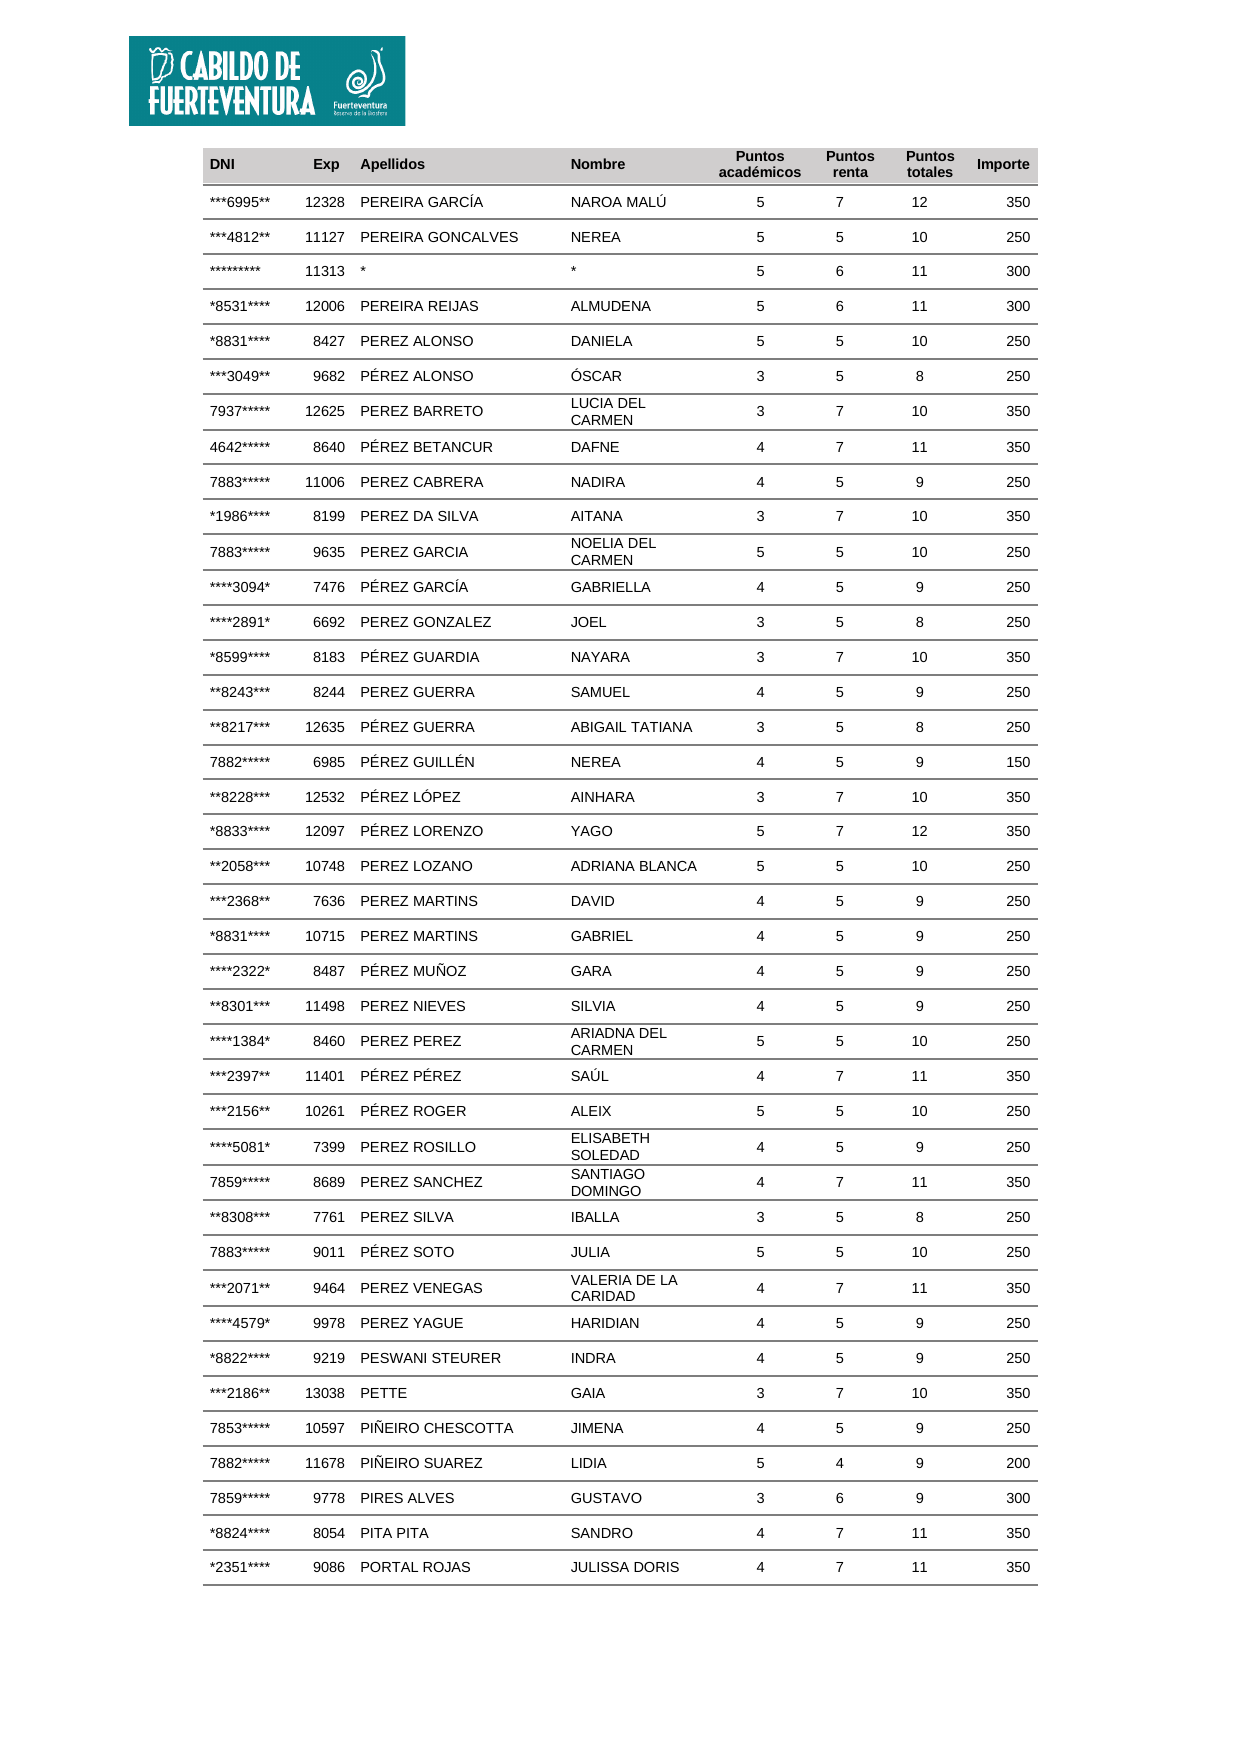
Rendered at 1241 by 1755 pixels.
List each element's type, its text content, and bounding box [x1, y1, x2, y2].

table_cell 5 [800, 1412, 878, 1444]
table_cell 5 [800, 711, 878, 743]
table_cell 4 [712, 920, 800, 953]
table_cell 5 [800, 746, 878, 778]
table_cell **8228*** [203, 780, 288, 813]
table_cell 6 [800, 1482, 878, 1514]
table_cell ****1384* [203, 1025, 288, 1058]
table_cell 3 [712, 780, 800, 813]
table_cell 12328 [288, 186, 353, 218]
table_header Puntos académicos [712, 148, 800, 183]
table_cell 5 [800, 990, 878, 1023]
table_cell 9778 [288, 1482, 353, 1514]
table_cell 5 [800, 1201, 878, 1234]
table_cell 3 [712, 500, 800, 533]
table_cell PEREIRA GARCÍA [353, 186, 545, 218]
table_cell ÓSCAR [545, 360, 712, 393]
table_cell 7 [800, 1551, 878, 1584]
table_cell 5 [712, 1447, 800, 1479]
table_cell PÉREZ SOTO [353, 1236, 545, 1269]
table_cell 11401 [288, 1060, 353, 1093]
table_cell 350 [952, 780, 1038, 813]
table_cell 12097 [288, 815, 353, 848]
table_cell 10 [878, 780, 952, 813]
table_cell PEREZ GARCIA [353, 535, 545, 569]
table_cell ****5081* [203, 1130, 288, 1164]
table_cell PÉREZ GUILLÉN [353, 746, 545, 778]
table_cell 7 [800, 431, 878, 463]
table_cell JOEL [545, 606, 712, 639]
table_cell 11313 [288, 255, 353, 288]
table_cell PEREZ VENEGAS [353, 1271, 545, 1305]
table_cell 350 [952, 815, 1038, 848]
table_cell 7399 [288, 1130, 353, 1164]
table_cell 5 [800, 1130, 878, 1164]
table_cell 5 [800, 1236, 878, 1269]
table_cell ***4812** [203, 220, 288, 253]
table_cell 4 [712, 1516, 800, 1549]
table_cell PÉREZ PÉREZ [353, 1060, 545, 1093]
table_cell 9086 [288, 1551, 353, 1584]
table_cell PEREZ SANCHEZ [353, 1166, 545, 1199]
table_cell ALMUDENA [545, 290, 712, 323]
table_cell 7853***** [203, 1412, 288, 1444]
table_cell 5 [800, 920, 878, 953]
table_cell PEREZ LOZANO [353, 850, 545, 883]
table_cell 3 [712, 1377, 800, 1409]
table_cell **8243*** [203, 676, 288, 708]
table_cell 250 [952, 360, 1038, 393]
table_cell DANIELA [545, 325, 712, 358]
table_cell JULISSA DORIS [545, 1551, 712, 1584]
table_cell PEREZ BARRETO [353, 395, 545, 428]
table_cell PEREZ GONZALEZ [353, 606, 545, 639]
table_cell 250 [952, 1025, 1038, 1058]
table_cell IBALLA [545, 1201, 712, 1234]
table_cell 8 [878, 606, 952, 639]
table_cell 11 [878, 255, 952, 288]
table_cell 5 [712, 290, 800, 323]
table_cell *1986**** [203, 500, 288, 533]
table_cell ***2071** [203, 1271, 288, 1305]
table_cell 10597 [288, 1412, 353, 1444]
table_cell 8427 [288, 325, 353, 358]
table_cell 5 [800, 535, 878, 569]
table_cell 8183 [288, 641, 353, 674]
table_cell 9 [878, 1130, 952, 1164]
table_cell HARIDIAN [545, 1307, 712, 1340]
table_cell ***2368** [203, 885, 288, 918]
table_cell 8 [878, 711, 952, 743]
table_cell 5 [712, 1095, 800, 1128]
table_cell 5 [712, 535, 800, 569]
table_cell 10715 [288, 920, 353, 953]
table_cell 8640 [288, 431, 353, 463]
table_cell PEREZ ALONSO [353, 325, 545, 358]
table_cell 8689 [288, 1166, 353, 1199]
table_cell ****3094* [203, 571, 288, 604]
table_cell 12635 [288, 711, 353, 743]
table_cell 250 [952, 1130, 1038, 1164]
table_cell 8199 [288, 500, 353, 533]
table_cell NADIRA [545, 465, 712, 498]
table_cell PEREIRA GONCALVES [353, 220, 545, 253]
table_cell 5 [712, 815, 800, 848]
table_cell 6692 [288, 606, 353, 639]
table_cell 4 [712, 1130, 800, 1164]
table_cell ***2397** [203, 1060, 288, 1093]
table_cell *8831**** [203, 325, 288, 358]
table_header Exp [288, 148, 353, 183]
table_cell 5 [800, 850, 878, 883]
table_cell 350 [952, 1516, 1038, 1549]
table_cell 250 [952, 955, 1038, 988]
table_cell NAYARA [545, 641, 712, 674]
table_cell 4 [800, 1447, 878, 1479]
table_cell 12 [878, 815, 952, 848]
table_cell 350 [952, 1271, 1038, 1305]
table_cell 250 [952, 1307, 1038, 1340]
table_cell 7761 [288, 1201, 353, 1234]
table_cell 9682 [288, 360, 353, 393]
table_cell 9 [878, 1307, 952, 1340]
table_cell 250 [952, 676, 1038, 708]
table_cell 4 [712, 1342, 800, 1375]
table_cell * [545, 255, 712, 288]
table_cell 10261 [288, 1095, 353, 1128]
table_cell 10 [878, 1236, 952, 1269]
table_cell 11498 [288, 990, 353, 1023]
table_cell LIDIA [545, 1447, 712, 1479]
table_cell PÉREZ GUERRA [353, 711, 545, 743]
table_cell **8301*** [203, 990, 288, 1023]
table_cell LUCIA DEL CARMEN [545, 395, 712, 428]
table_cell 9 [878, 990, 952, 1023]
table_cell NOELIA DEL CARMEN [545, 535, 712, 569]
table_cell PÉREZ GUARDIA [353, 641, 545, 674]
table_cell 4 [712, 990, 800, 1023]
table_cell 10748 [288, 850, 353, 883]
table_cell 7883***** [203, 1236, 288, 1269]
table_cell 11 [878, 1516, 952, 1549]
table_cell 350 [952, 500, 1038, 533]
table_cell SANDRO [545, 1516, 712, 1549]
table_cell 10 [878, 1095, 952, 1128]
table_cell PORTAL ROJAS [353, 1551, 545, 1584]
table_cell 4 [712, 1307, 800, 1340]
table_cell 9 [878, 676, 952, 708]
table_cell 9219 [288, 1342, 353, 1375]
table_cell AITANA [545, 500, 712, 533]
table_cell 4 [712, 885, 800, 918]
table_cell 4 [712, 955, 800, 988]
table_cell 12 [878, 186, 952, 218]
table_cell *8822**** [203, 1342, 288, 1375]
table_cell 11678 [288, 1447, 353, 1479]
table_cell GUSTAVO [545, 1482, 712, 1514]
table_cell 5 [800, 1342, 878, 1375]
table_cell 4 [712, 1412, 800, 1444]
table_cell 9 [878, 1447, 952, 1479]
table_cell PESWANI STEURER [353, 1342, 545, 1375]
table_cell 300 [952, 290, 1038, 323]
table_cell PEREZ GUERRA [353, 676, 545, 708]
table_cell *2351**** [203, 1551, 288, 1584]
table_cell 9 [878, 1342, 952, 1375]
table_cell DAVID [545, 885, 712, 918]
table_cell ***2156** [203, 1095, 288, 1128]
table_cell 11127 [288, 220, 353, 253]
table_cell 10 [878, 641, 952, 674]
table_cell 8487 [288, 955, 353, 988]
table_cell 12532 [288, 780, 353, 813]
table_cell * [353, 255, 545, 288]
table_cell 5 [800, 676, 878, 708]
table_cell SANTIAGO DOMINGO [545, 1166, 712, 1199]
table_cell 9 [878, 465, 952, 498]
table_cell 8054 [288, 1516, 353, 1549]
table_cell 10 [878, 1377, 952, 1409]
table_cell PÉREZ ALONSO [353, 360, 545, 393]
table_cell 350 [952, 641, 1038, 674]
table_cell PEREZ SILVA [353, 1201, 545, 1234]
table_cell 7882***** [203, 1447, 288, 1479]
table_cell 4 [712, 1551, 800, 1584]
table_cell ****2322* [203, 955, 288, 988]
table_cell 9 [878, 746, 952, 778]
table_cell *8833**** [203, 815, 288, 848]
table_cell 7 [800, 1060, 878, 1093]
table_cell 5 [800, 1095, 878, 1128]
table_cell 250 [952, 1342, 1038, 1375]
table_cell 350 [952, 1166, 1038, 1199]
table_cell 11 [878, 1166, 952, 1199]
table_cell 5 [712, 220, 800, 253]
table_cell 350 [952, 1551, 1038, 1584]
table_cell *8531**** [203, 290, 288, 323]
table_cell PÉREZ GARCÍA [353, 571, 545, 604]
table_cell GAIA [545, 1377, 712, 1409]
table_cell AINHARA [545, 780, 712, 813]
table_cell PIÑEIRO CHESCOTTA [353, 1412, 545, 1444]
table_cell 9 [878, 571, 952, 604]
table_cell ***6995** [203, 186, 288, 218]
table_cell 5 [800, 606, 878, 639]
table_cell 7 [800, 780, 878, 813]
table_cell PEREZ YAGUE [353, 1307, 545, 1340]
table_cell 3 [712, 1482, 800, 1514]
table_cell 250 [952, 220, 1038, 253]
table_cell 7476 [288, 571, 353, 604]
table_cell PÉREZ LÓPEZ [353, 780, 545, 813]
table_cell DAFNE [545, 431, 712, 463]
table_cell 250 [952, 850, 1038, 883]
table_cell 11 [878, 431, 952, 463]
table_cell ***3049** [203, 360, 288, 393]
table_cell PIRES ALVES [353, 1482, 545, 1514]
table_cell 12006 [288, 290, 353, 323]
table_cell 11 [878, 1060, 952, 1093]
table_cell 10 [878, 500, 952, 533]
table_cell 4 [712, 431, 800, 463]
table_cell PEREZ CABRERA [353, 465, 545, 498]
table_cell 5 [800, 325, 878, 358]
table_header Apellidos [353, 148, 545, 183]
table_cell 5 [800, 360, 878, 393]
table_cell ****2891* [203, 606, 288, 639]
table_cell SILVIA [545, 990, 712, 1023]
table_cell 8244 [288, 676, 353, 708]
table_cell ABIGAIL TATIANA [545, 711, 712, 743]
table_cell PEREZ PEREZ [353, 1025, 545, 1058]
table_cell GARA [545, 955, 712, 988]
table_cell 9635 [288, 535, 353, 569]
table_cell 7 [800, 1377, 878, 1409]
table_cell 8460 [288, 1025, 353, 1058]
table_cell 9 [878, 1412, 952, 1444]
table_cell 9978 [288, 1307, 353, 1340]
table_cell 250 [952, 990, 1038, 1023]
table_cell 11 [878, 290, 952, 323]
table_cell 7 [800, 1271, 878, 1305]
table_cell 11 [878, 1551, 952, 1584]
table_cell 7 [800, 1516, 878, 1549]
table_cell PEREZ MARTINS [353, 920, 545, 953]
table_cell 7 [800, 1166, 878, 1199]
table_cell **8308*** [203, 1201, 288, 1234]
table_cell 9 [878, 885, 952, 918]
table_cell 5 [800, 1307, 878, 1340]
table_cell 7 [800, 395, 878, 428]
table_cell 9 [878, 920, 952, 953]
table_cell 9 [878, 955, 952, 988]
table_cell 350 [952, 186, 1038, 218]
table_cell 8 [878, 360, 952, 393]
table_cell 4 [712, 571, 800, 604]
table_cell *8599**** [203, 641, 288, 674]
table_cell 250 [952, 1095, 1038, 1128]
table_cell 350 [952, 1060, 1038, 1093]
table_cell NAROA MALÚ [545, 186, 712, 218]
table_cell 6 [800, 255, 878, 288]
table_cell 250 [952, 571, 1038, 604]
table_cell ELISABETH SOLEDAD [545, 1130, 712, 1164]
table_cell YAGO [545, 815, 712, 848]
table_cell VALERIA DE LA CARIDAD [545, 1271, 712, 1305]
table_cell 10 [878, 325, 952, 358]
table_cell 250 [952, 1236, 1038, 1269]
table_cell 9 [878, 1482, 952, 1514]
table_cell 5 [800, 1025, 878, 1058]
table_cell 10 [878, 535, 952, 569]
table_cell ***2186** [203, 1377, 288, 1409]
table_cell PIÑEIRO SUAREZ [353, 1447, 545, 1479]
table_cell 300 [952, 1482, 1038, 1514]
table_cell 250 [952, 325, 1038, 358]
table_cell PEREIRA REIJAS [353, 290, 545, 323]
table_cell *8824**** [203, 1516, 288, 1549]
table_cell 5 [712, 325, 800, 358]
table_cell 3 [712, 641, 800, 674]
table_cell 9011 [288, 1236, 353, 1269]
table_cell 5 [800, 220, 878, 253]
table_cell 4 [712, 465, 800, 498]
table_cell 250 [952, 885, 1038, 918]
table_cell 5 [800, 885, 878, 918]
table_cell 7883***** [203, 535, 288, 569]
table_cell SAMUEL [545, 676, 712, 708]
table_cell 9464 [288, 1271, 353, 1305]
table_cell ALEIX [545, 1095, 712, 1128]
table_cell 5 [712, 1025, 800, 1058]
table_cell *8831**** [203, 920, 288, 953]
table_cell 4 [712, 1166, 800, 1199]
table_cell 10 [878, 395, 952, 428]
table_header Puntos renta [800, 148, 878, 183]
table_cell SAÚL [545, 1060, 712, 1093]
table_cell 200 [952, 1447, 1038, 1479]
table_cell 250 [952, 920, 1038, 953]
table_cell 3 [712, 395, 800, 428]
table_cell 7883***** [203, 465, 288, 498]
table_cell 250 [952, 535, 1038, 569]
table_cell 5 [712, 255, 800, 288]
table_cell 10 [878, 1025, 952, 1058]
table_cell 7859***** [203, 1482, 288, 1514]
table_header Puntos totales [878, 148, 952, 183]
table_cell 3 [712, 711, 800, 743]
table_cell ********* [203, 255, 288, 288]
table_cell 4 [712, 1060, 800, 1093]
table_cell 3 [712, 360, 800, 393]
table_cell PEREZ NIEVES [353, 990, 545, 1023]
table_cell 11006 [288, 465, 353, 498]
table_cell PÉREZ ROGER [353, 1095, 545, 1128]
table_cell 250 [952, 711, 1038, 743]
table_cell 5 [712, 186, 800, 218]
table_cell NEREA [545, 746, 712, 778]
table_cell PÉREZ MUÑOZ [353, 955, 545, 988]
table_cell 3 [712, 606, 800, 639]
table_cell PÉREZ LORENZO [353, 815, 545, 848]
table_cell 350 [952, 431, 1038, 463]
table_cell PÉREZ BETANCUR [353, 431, 545, 463]
table_cell 4642***** [203, 431, 288, 463]
table_cell 8 [878, 1201, 952, 1234]
table_cell ARIADNA DEL CARMEN [545, 1025, 712, 1058]
table_cell ADRIANA BLANCA [545, 850, 712, 883]
table_cell 250 [952, 465, 1038, 498]
table_cell 350 [952, 1377, 1038, 1409]
table_cell NEREA [545, 220, 712, 253]
table_header Importe [952, 148, 1038, 183]
table_cell GABRIELLA [545, 571, 712, 604]
table_cell 250 [952, 1201, 1038, 1234]
table_cell 10 [878, 850, 952, 883]
table_cell **8217*** [203, 711, 288, 743]
table_cell 13038 [288, 1377, 353, 1409]
table_cell PEREZ MARTINS [353, 885, 545, 918]
table_cell 4 [712, 746, 800, 778]
table_cell 150 [952, 746, 1038, 778]
table_cell PETTE [353, 1377, 545, 1409]
table_cell 6985 [288, 746, 353, 778]
table_header DNI [203, 148, 288, 183]
table_cell 350 [952, 395, 1038, 428]
table_cell 12625 [288, 395, 353, 428]
table_cell **2058*** [203, 850, 288, 883]
table_cell 5 [800, 571, 878, 604]
table_cell 5 [800, 955, 878, 988]
table_cell 300 [952, 255, 1038, 288]
table_cell 7937***** [203, 395, 288, 428]
table_cell 5 [800, 465, 878, 498]
table_cell 7882***** [203, 746, 288, 778]
table_header Nombre [545, 148, 712, 183]
table_cell 6 [800, 290, 878, 323]
table_cell 7 [800, 815, 878, 848]
table_cell PEREZ DA SILVA [353, 500, 545, 533]
table_cell 4 [712, 676, 800, 708]
table_cell 3 [712, 1201, 800, 1234]
table_cell 250 [952, 606, 1038, 639]
table_cell PEREZ ROSILLO [353, 1130, 545, 1164]
table_cell 7 [800, 641, 878, 674]
table_cell 7636 [288, 885, 353, 918]
table_cell PITA PITA [353, 1516, 545, 1549]
table_cell 5 [712, 1236, 800, 1269]
table_cell 7 [800, 186, 878, 218]
table_cell JULIA [545, 1236, 712, 1269]
table_cell ****4579* [203, 1307, 288, 1340]
table_cell 250 [952, 1412, 1038, 1444]
table_cell 11 [878, 1271, 952, 1305]
table_cell 5 [712, 850, 800, 883]
table_cell INDRA [545, 1342, 712, 1375]
table_cell JIMENA [545, 1412, 712, 1444]
table_cell 4 [712, 1271, 800, 1305]
table_cell 10 [878, 220, 952, 253]
table_cell GABRIEL [545, 920, 712, 953]
table_cell 7 [800, 500, 878, 533]
table_cell 7859***** [203, 1166, 288, 1199]
